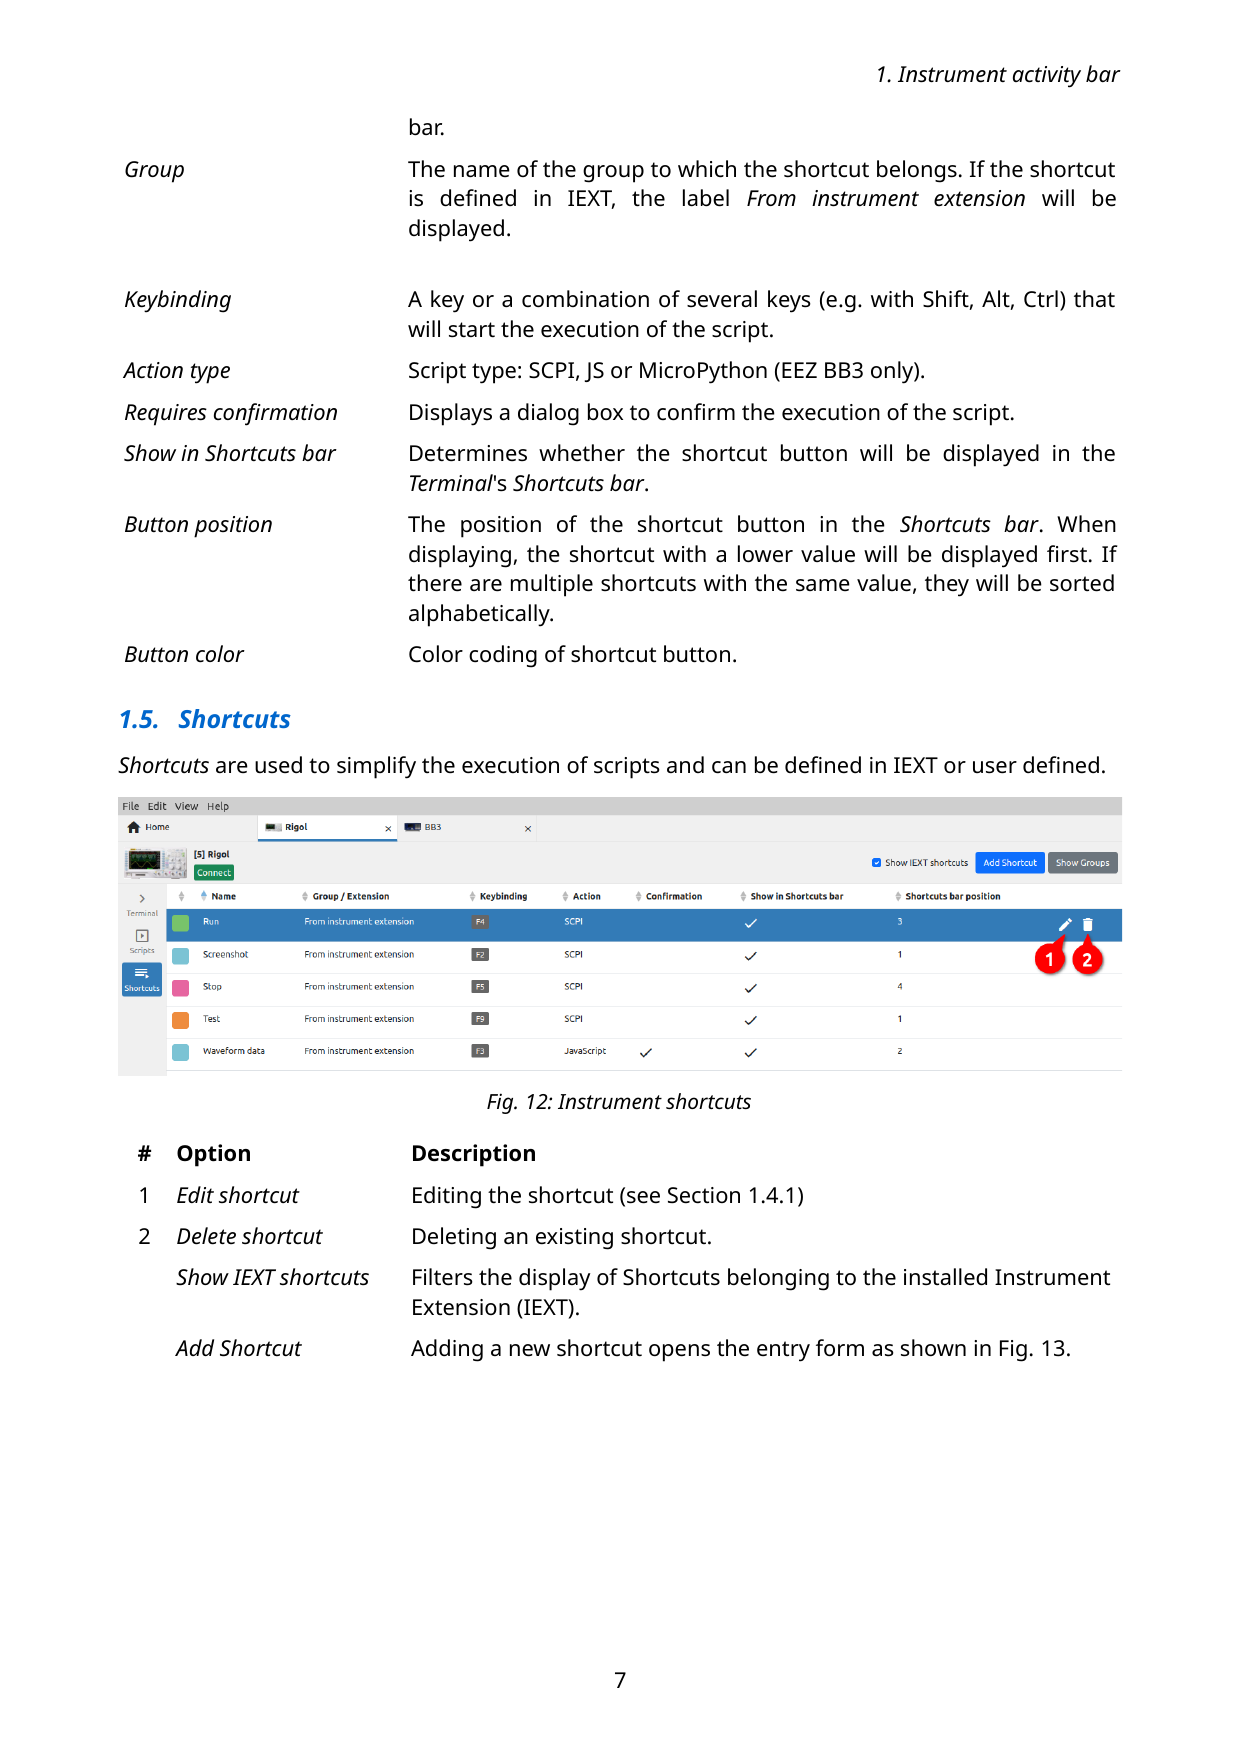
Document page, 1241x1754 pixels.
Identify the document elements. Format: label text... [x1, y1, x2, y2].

text Shortcuts are used to simplify the execution of scripts and can be defined in IEXT or user defined. [118, 750, 1122, 780]
table_cell The position of the shortcut button in the Shortcuts bar. When displaying, the shortcut with a lower value will be displayed first. If there are multiple shortcuts with the same value, they will be sorted alphabetically. [402, 503, 1123, 634]
table_cell Script type: SCPI, JS or MicroPython (EEZ BB3 only). [402, 350, 1123, 391]
table_cell Add Shortcut [171, 1328, 405, 1369]
table_cell bar. [402, 107, 1123, 148]
table_cell Deleting an existing shortcut. [405, 1215, 1123, 1256]
text Fig. 12: Instrument shortcuts [118, 1076, 1122, 1116]
table_cell Editing the shortcut (see Section 1.4.1) [405, 1174, 1123, 1215]
table_cell Keybinding [118, 279, 402, 349]
table_header Description [405, 1133, 1123, 1174]
table_cell Edit shortcut [171, 1174, 405, 1215]
table_cell [118, 1328, 171, 1369]
table_header Option [171, 1133, 405, 1174]
subtitle Shortcuts [118, 701, 1122, 736]
table_cell Adding a new shortcut opens the entry form as shown in Fig. 13. [405, 1328, 1123, 1369]
table_cell Button color [118, 634, 402, 675]
table_cell 2 [118, 1215, 171, 1256]
table_cell 1 [118, 1174, 171, 1215]
table_cell Requires confirmation [118, 391, 402, 432]
picture [118, 797, 1123, 1076]
table_header # [118, 1133, 171, 1174]
table_cell [118, 107, 402, 148]
table_cell [118, 1256, 171, 1327]
table_cell Displays a dialog box to confirm the execution of the script. [402, 391, 1123, 432]
table_cell The name of the group to which the shortcut belongs. If the shortcut is defined in IEXT, the label From instrument extension will be displayed. [402, 148, 1123, 278]
table_cell Button position [118, 503, 402, 634]
table_cell A key or a combination of several keys (e.g. with Shift, Alt, Ctrl) that will start the execution of the script. [402, 279, 1123, 349]
table_cell Action type [118, 350, 402, 391]
table_cell Determines whether the shortcut button will be displayed in the Terminal's Shortcuts bar. [402, 432, 1123, 503]
table_cell Color coding of shortcut button. [402, 634, 1123, 675]
table_cell Show in Shortcuts bar [118, 432, 402, 503]
table_cell Group [118, 148, 402, 278]
table_cell Delete shortcut [171, 1215, 405, 1256]
table_cell Show IEXT shortcuts [171, 1256, 405, 1327]
table_cell Filters the display of Shortcuts belonging to the installed Instrument Extension (IEXT). [405, 1256, 1123, 1327]
